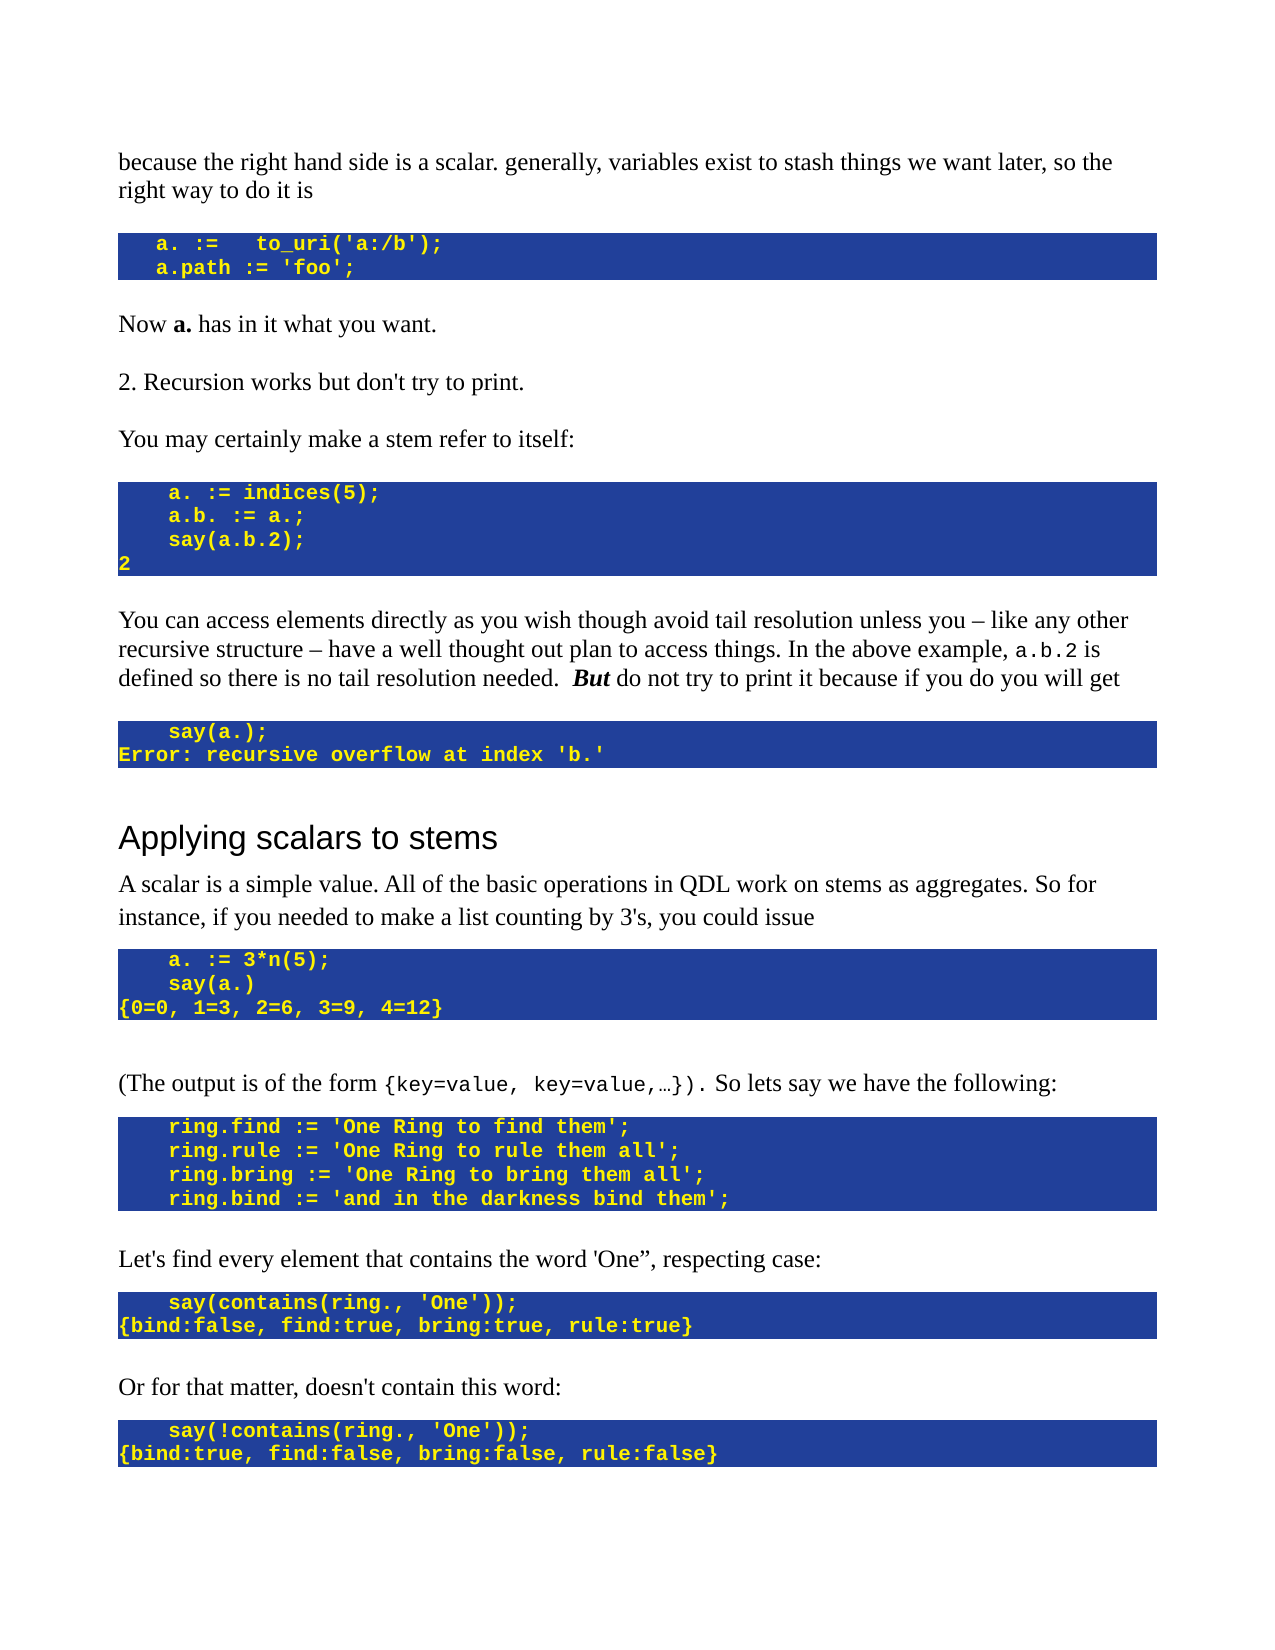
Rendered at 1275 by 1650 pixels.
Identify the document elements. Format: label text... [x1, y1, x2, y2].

text Now a. has in it what you want. [118, 309, 1157, 338]
text a. := to_uri('a:/b'); [118, 233, 1157, 257]
text 2 [118, 553, 1157, 576]
text You can access elements directly as you wish though avoid tail resolution unless you – like any other recursive structure – have a well thought out plan to access things. In the above example, a.b.2 is defined so there is no tail resolution needed. But do not try to print it because if you do you will get [118, 605, 1157, 721]
text You may certainly make a stem refer to itself: [118, 424, 1157, 453]
text ring.rule := 'One Ring to rule them all'; [118, 1140, 1157, 1164]
text Let's find every element that contains the word 'One”, respecting case: [118, 1211, 1157, 1273]
text say(a.b.2); [118, 529, 1157, 553]
subtitle Applying scalars to stems [118, 818, 1157, 856]
text say(contains(ring., 'One')); [118, 1292, 1157, 1315]
text Error: recursive overflow at index 'b.' [118, 744, 1157, 768]
text ring.find := 'One Ring to find them'; [118, 1117, 1157, 1140]
text Or for that matter, doesn't contain this word: [118, 1339, 1157, 1401]
text {bind:true, find:false, bring:false, rule:false} [118, 1443, 1157, 1467]
text a. := indices(5); [118, 482, 1157, 505]
text a.path := 'foo'; [118, 257, 1157, 280]
text ring.bind := 'and in the darkness bind them'; [118, 1187, 1157, 1211]
text say(a.) [118, 973, 1157, 997]
text a. := 3*n(5); [118, 949, 1157, 973]
text A scalar is a simple value. All of the basic operations in QDL work on stems as aggregates. So for instance, if you needed to make a list counting by 3's, you could issue [118, 869, 1157, 931]
text because the right hand side is a scalar. generally, variables exist to stash things we want later, so the right way to do it is [118, 147, 1157, 204]
text 2. Recursion works but don't try to print. [118, 367, 1157, 395]
text say(a.); [118, 721, 1157, 744]
text {0=0, 1=3, 2=6, 3=9, 4=12} [118, 997, 1157, 1020]
text ring.bring := 'One Ring to bring them all'; [118, 1164, 1157, 1187]
text a.b. := a.; [118, 505, 1157, 529]
text (The output is of the form {key=value, key=value,…}). So lets say we have the following: [118, 1068, 1157, 1098]
text say(!contains(ring., 'One')); [118, 1420, 1157, 1443]
text {bind:false, find:true, bring:true, rule:true} [118, 1315, 1157, 1339]
